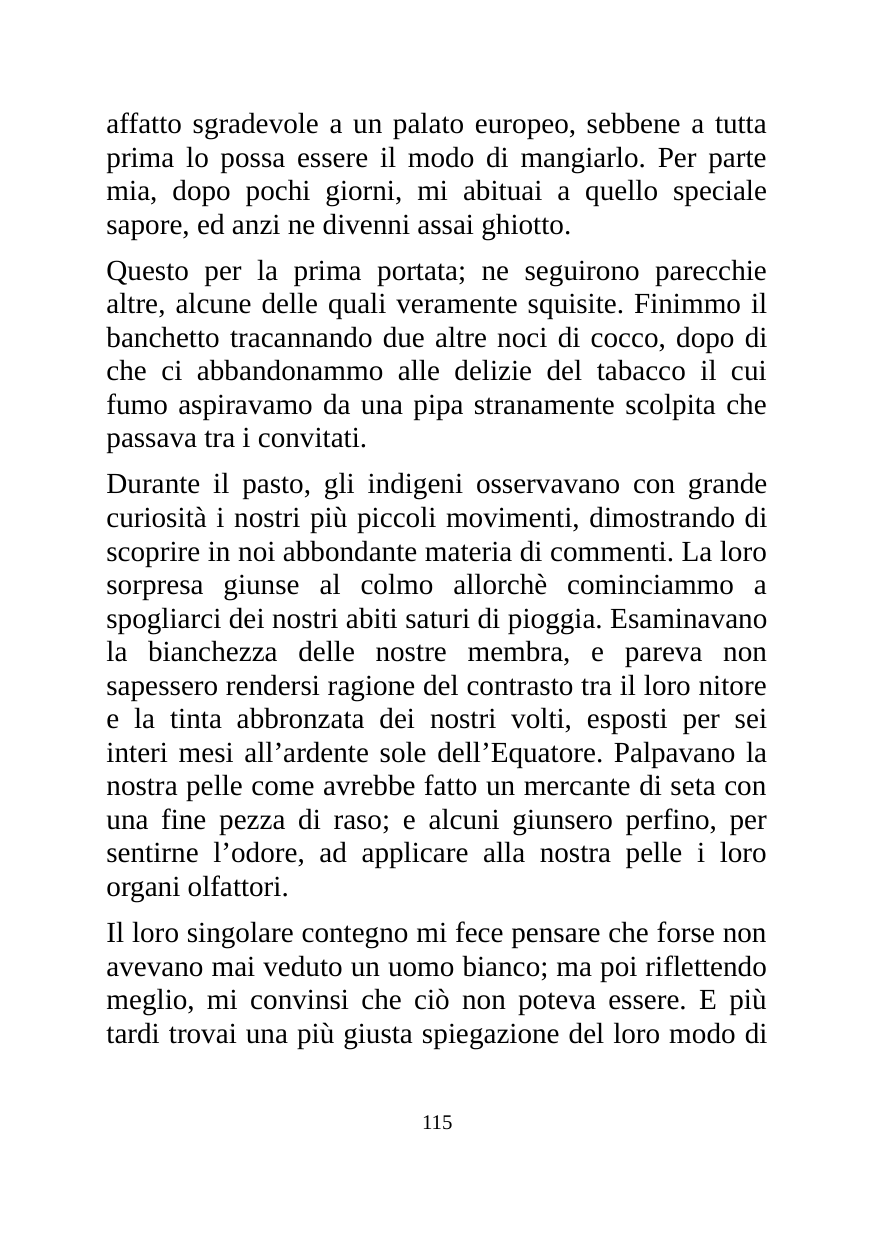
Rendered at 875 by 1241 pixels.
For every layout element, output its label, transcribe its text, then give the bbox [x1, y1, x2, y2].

text Questo per la prima portata; ne seguirono parecchie altre, alcune delle quali veramente squisite. Finimmo il banchetto tracannando due altre noci di cocco, dopo di che ci abbandonammo alle delizie del tabacco il cui fumo aspiravamo da una pipa stranamente scolpita che passava tra i convitati. [106, 253, 768, 454]
text Il loro singolare contegno mi fece pensare che forse non avevano mai veduto un uomo bianco; ma poi riflettendo meglio, mi convinsi che ciò non poteva essere. E più tardi trovai una più giusta spiegazione del loro modo di [106, 915, 768, 1049]
text affatto sgradevole a un palato europeo, sebbene a tutta prima lo possa essere il modo di mangiarlo. Per parte mia, dopo pochi giorni, mi abituai a quello speciale sapore, ed anzi ne divenni assai ghiotto. [106, 106, 768, 240]
text Durante il pasto, gli indigeni osservavano con grande curiosità i nostri più piccoli movimenti, dimostrando di scoprire in noi abbondante materia di commenti. La loro sorpresa giunse al colmo allorchè cominciammo a spogliarci dei nostri abiti saturi di pioggia. Esaminavano la bianchezza delle nostre membra, e pareva non sapessero rendersi ragione del contrasto tra il loro nitore e la tinta abbronzata dei nostri volti, esposti per sei interi mesi all’ardente sole dell’Equatore. Palpavano la nostra pelle come avrebbe fatto un mercante di seta con una fine pezza di raso; e alcuni giunsero perfino, per sentirne l’odore, ad applicare alla nostra pelle i loro organi olfattori. [106, 467, 768, 903]
